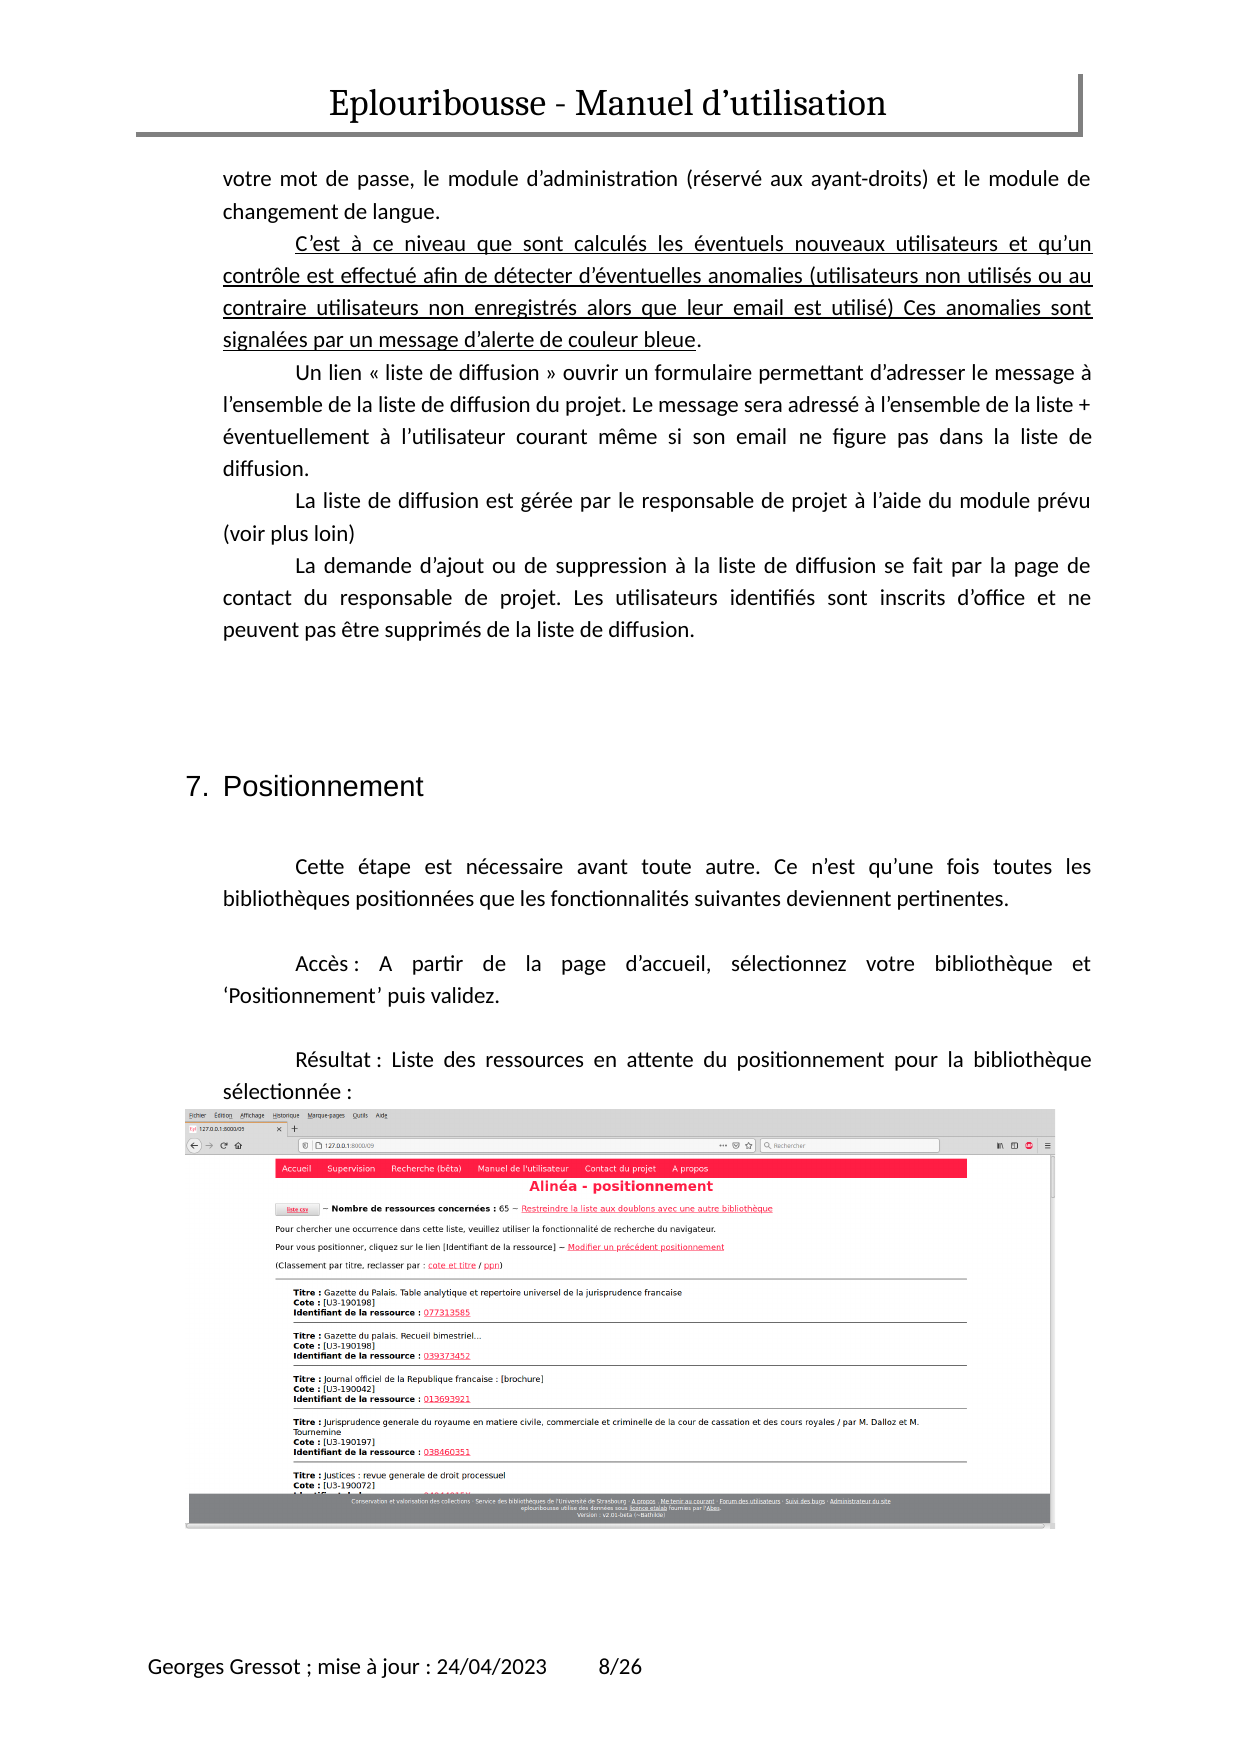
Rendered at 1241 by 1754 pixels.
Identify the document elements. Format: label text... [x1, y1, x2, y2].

list Résultat : Liste des ressources en attente du positionnement pour la bibliothèque sélectionnée : [223, 1045, 1093, 1106]
list Un lien « liste de diffusion » ouvrir un formulaire permettant d’adresser le message à l’ensemble de la liste de diffusion du projet. Le message sera adressé à l’ensemble de la liste + éventuellement à l’utilisateur courant même si son email ne figure pas dans la liste de diffusion. [223, 358, 1093, 482]
list votre mot de passe, le module d’administration (réservé aux ayant-droits) et le module de changement de langue. [223, 164, 1093, 225]
list Accès : A partir de la page d’accueil, sélectionnez votre bibliothèque et ‘Positionnement’ puis validez. [223, 949, 1093, 1009]
subtitle Positionnement [185, 769, 1093, 802]
list C’est à ce niveau que sont calculés les éventuels nouveaux utilisateurs et qu’un contrôle est effectué afin de détecter d’éventuelles anomalies (utilisateurs non utilisés ou au [223, 229, 1093, 285]
list contraire utilisateurs non enregistrés alors que leur email est utilisé) Ces anomalies sont [223, 287, 1093, 317]
list La liste de diffusion est gérée par le responsable de projet à l’aide du module prévu (voir plus loin) [223, 486, 1093, 547]
list La demande d’ajout ou de suppression à la liste de diffusion se fait par la page de contact du responsable de projet. Les utilisateurs identifiés sont inscrits d’office et ne peuvent pas être supprimés de la liste de diffusion. [223, 551, 1093, 643]
picture [185, 1109, 1055, 1529]
list signalées par un message d’alerte de couleur bleue. [223, 319, 1093, 353]
list Cette étape est nécessaire avant toute autre. Ce n’est qu’une fois toutes les bibliothèques positionnées que les fonctionnalités suivantes deviennent pertinentes. [223, 852, 1093, 912]
